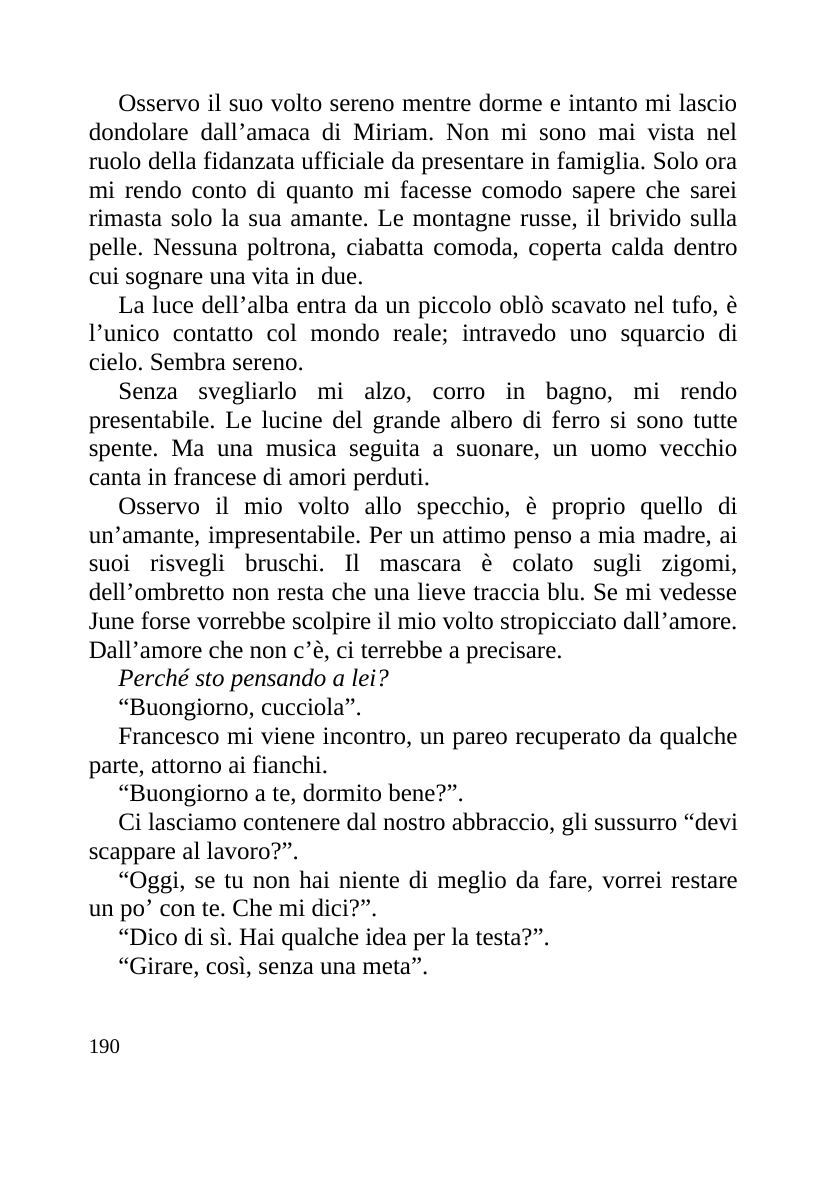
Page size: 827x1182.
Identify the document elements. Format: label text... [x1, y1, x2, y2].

text Perché sto pensando a lei? [88, 663, 738, 692]
text “Dico di sì. Hai qualche idea per la testa?”. [88, 922, 738, 951]
text “Oggi, se tu non hai niente di meglio da fare, vorrei restare un po’ con te. Che mi dici?”. [88, 865, 738, 922]
text “Buongiorno a te, dormito bene?”. [88, 778, 738, 807]
text Ci lasciamo contenere dal nostro abbraccio, gli sussurro “devi scappare al lavoro?”. [88, 807, 738, 865]
text Osservo il mio volto allo specchio, è proprio quello di un’amante, impresentabile. Per un attimo penso a mia madre, ai suoi risvegli bruschi. Il mascara è colato sugli zigomi, dell’ombretto non resta che una lieve traccia blu. Se mi vedesse June forse vorrebbe scolpire il mio volto stropicciato dall’amore. Dall’amore che non c’è, ci terrebbe a precisare. [88, 491, 738, 663]
text La luce dell’alba entra da un piccolo oblò scavato nel tufo, è l’unico contatto col mondo reale; intravedo uno squarcio di cielo. Sembra sereno. [88, 290, 738, 376]
text “Buongiorno, cucciola”. [88, 692, 738, 721]
text “Girare, così, senza una meta”. [88, 951, 738, 980]
text Osservo il suo volto sereno mentre dorme e intanto mi lascio dondolare dall’amaca di Miriam. Non mi sono mai vista nel ruolo della fidanzata ufficiale da presentare in famiglia. Solo ora mi rendo conto di quanto mi facesse comodo sapere che sarei rimasta solo la sua amante. Le montagne russe, il brivido sulla pelle. Nessuna poltrona, ciabatta comoda, coperta calda dentro cui sognare una vita in due. [88, 88, 738, 290]
text Francesco mi viene incontro, un pareo recuperato da qualche parte, attorno ai fianchi. [88, 721, 738, 778]
text Senza svegliarlo mi alzo, corro in bagno, mi rendo presentabile. Le lucine del grande albero di ferro si sono tutte spente. Ma una musica seguita a suonare, un uomo vecchio canta in francese di amori perduti. [88, 376, 738, 491]
